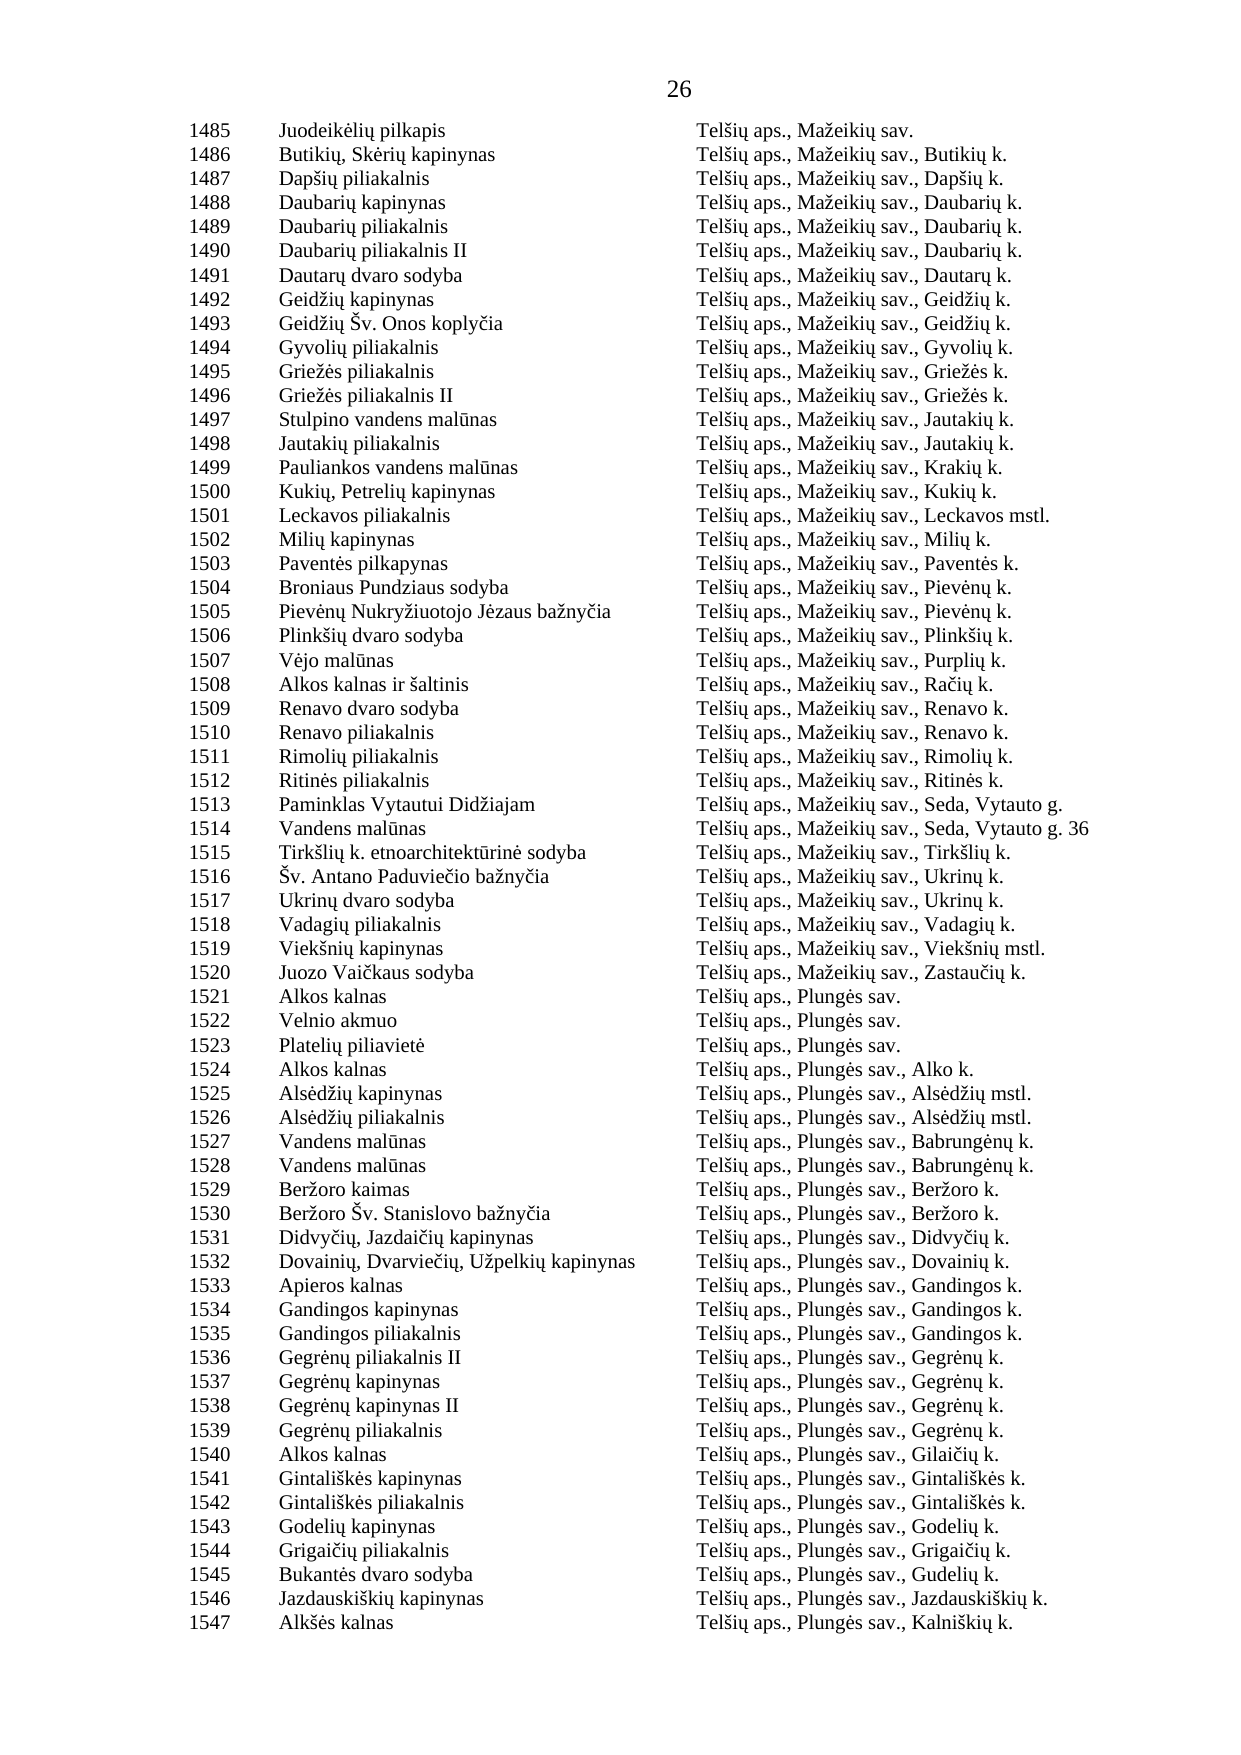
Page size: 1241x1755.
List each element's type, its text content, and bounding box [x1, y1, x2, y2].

table_cell Telšių aps., Plungės sav., Gegrėnų k. [685, 1394, 1181, 1417]
table_cell Alkos kalnas [267, 1057, 685, 1081]
table_cell 1511 [177, 744, 267, 768]
table_cell Telšių aps., Mažeikių sav., Geidžių k. [685, 311, 1181, 335]
table_cell Telšių aps., Plungės sav., Gandingos k. [685, 1297, 1181, 1321]
table_cell Renavo dvaro sodyba [267, 696, 685, 720]
table_cell Jazdauskiškių kapinynas [267, 1586, 685, 1610]
table_cell Dautarų dvaro sodyba [267, 263, 685, 287]
table_cell 1533 [177, 1273, 267, 1297]
table_cell Telšių aps., Plungės sav., Gegrėnų k. [685, 1369, 1181, 1393]
table_cell 1534 [177, 1297, 267, 1321]
table_cell Telšių aps., Mažeikių sav., Griežės k. [685, 383, 1181, 407]
table_cell Leckavos piliakalnis [267, 503, 685, 527]
table_cell Dapšių piliakalnis [267, 166, 685, 190]
table_cell Šv. Antano Paduviečio bažnyčia [267, 864, 685, 888]
table_cell Gandingos kapinynas [267, 1297, 685, 1321]
table_cell Telšių aps., Plungės sav., Dovainių k. [685, 1249, 1181, 1273]
table_cell Alsėdžių piliakalnis [267, 1105, 685, 1129]
table_cell Daubarių piliakalnis [267, 214, 685, 238]
table_cell Gintališkės piliakalnis [267, 1490, 685, 1514]
table_cell Griežės piliakalnis II [267, 383, 685, 407]
table_cell 1486 [177, 142, 267, 166]
table_cell 1531 [177, 1225, 267, 1249]
table_cell Telšių aps., Mažeikių sav., Viekšnių mstl. [685, 936, 1181, 960]
table_cell 1538 [177, 1394, 267, 1417]
table_cell 1529 [177, 1177, 267, 1201]
table_cell 1499 [177, 455, 267, 479]
table_cell Gyvolių piliakalnis [267, 335, 685, 359]
table_cell 1501 [177, 503, 267, 527]
table_cell 1514 [177, 816, 267, 840]
table_cell 1489 [177, 214, 267, 238]
table_cell Ritinės piliakalnis [267, 768, 685, 792]
table_cell 1521 [177, 984, 267, 1008]
table_cell Telšių aps., Mažeikių sav., Ukrinų k. [685, 864, 1181, 888]
table_cell Dovainių, Dvarviečių, Užpelkių kapinynas [267, 1249, 685, 1273]
table_cell Telšių aps., Mažeikių sav., Renavo k. [685, 696, 1181, 720]
table_cell Vadagių piliakalnis [267, 912, 685, 936]
table_cell Beržoro kaimas [267, 1177, 685, 1201]
table_cell Telšių aps., Mažeikių sav., Purplių k. [685, 648, 1181, 672]
table_cell 1504 [177, 575, 267, 599]
table_cell Telšių aps., Plungės sav. [685, 1009, 1181, 1032]
table_cell 1498 [177, 431, 267, 455]
table_cell 1522 [177, 1009, 267, 1032]
table_cell Gegrėnų piliakalnis II [267, 1345, 685, 1369]
table_cell 1503 [177, 551, 267, 575]
table_cell Godelių kapinynas [267, 1514, 685, 1538]
table_cell 1491 [177, 263, 267, 287]
table_cell Telšių aps., Plungės sav., Beržoro k. [685, 1177, 1181, 1201]
table_cell 1532 [177, 1249, 267, 1273]
table_cell Telšių aps., Plungės sav., Gegrėnų k. [685, 1418, 1181, 1442]
table_cell Telšių aps., Mažeikių sav., Kukių k. [685, 479, 1181, 503]
table_cell Telšių aps., Plungės sav., Godelių k. [685, 1514, 1181, 1538]
table_cell Telšių aps., Mažeikių sav., Jautakių k. [685, 407, 1181, 431]
table_cell Telšių aps., Mažeikių sav., Račių k. [685, 672, 1181, 696]
table_cell Telšių aps., Plungės sav. [685, 984, 1181, 1008]
table_cell Telšių aps., Mažeikių sav., Zastaučių k. [685, 960, 1181, 984]
table_cell 1487 [177, 166, 267, 190]
table_cell 1513 [177, 792, 267, 816]
table_cell Telšių aps., Mažeikių sav., Krakių k. [685, 455, 1181, 479]
table_cell Vėjo malūnas [267, 648, 685, 672]
table_cell Vandens malūnas [267, 816, 685, 840]
table_cell 1493 [177, 311, 267, 335]
table_cell Telšių aps., Mažeikių sav., Renavo k. [685, 720, 1181, 744]
table_cell 1524 [177, 1057, 267, 1081]
table_cell 1546 [177, 1586, 267, 1610]
table_cell Vandens malūnas [267, 1153, 685, 1177]
table_cell Telšių aps., Mažeikių sav., Daubarių k. [685, 190, 1181, 214]
table_cell Telšių aps., Mažeikių sav., Ritinės k. [685, 768, 1181, 792]
table_cell 1497 [177, 407, 267, 431]
table_cell 1492 [177, 287, 267, 311]
table_cell Telšių aps., Mažeikių sav., Tirkšlių k. [685, 840, 1181, 864]
table_cell Vandens malūnas [267, 1129, 685, 1153]
table_cell Alkšės kalnas [267, 1610, 685, 1634]
table_cell Telšių aps., Plungės sav., Gandingos k. [685, 1321, 1181, 1345]
table_cell Telšių aps., Mažeikių sav., Gyvolių k. [685, 335, 1181, 359]
table_cell 1502 [177, 527, 267, 551]
table_cell Telšių aps., Mažeikių sav., Jautakių k. [685, 431, 1181, 455]
table_cell Telšių aps., Mažeikių sav., Vadagių k. [685, 912, 1181, 936]
table_cell Ukrinų dvaro sodyba [267, 888, 685, 912]
table_cell Telšių aps., Mažeikių sav., Seda, Vytauto g. 36 [685, 816, 1181, 840]
table_cell Platelių piliavietė [267, 1033, 685, 1057]
table_cell Paventės pilkapynas [267, 551, 685, 575]
table_cell 1506 [177, 624, 267, 647]
table_cell 1526 [177, 1105, 267, 1129]
table_cell Telšių aps., Mažeikių sav., Daubarių k. [685, 239, 1181, 262]
table_cell Alsėdžių kapinynas [267, 1081, 685, 1105]
table_cell Gegrėnų kapinynas [267, 1369, 685, 1393]
table_cell Telšių aps., Plungės sav., Alsėdžių mstl. [685, 1105, 1181, 1129]
table_cell 1516 [177, 864, 267, 888]
table_cell Telšių aps., Plungės sav., Grigaičių k. [685, 1538, 1181, 1562]
table_cell 1539 [177, 1418, 267, 1442]
table_cell Tirkšlių k. etnoarchitektūrinė sodyba [267, 840, 685, 864]
table_cell Geidžių Šv. Onos koplyčia [267, 311, 685, 335]
table_cell 1508 [177, 672, 267, 696]
table_cell Gandingos piliakalnis [267, 1321, 685, 1345]
table_cell Plinkšių dvaro sodyba [267, 624, 685, 647]
table_cell 1510 [177, 720, 267, 744]
table_cell 1505 [177, 599, 267, 623]
table_cell Broniaus Pundziaus sodyba [267, 575, 685, 599]
table_cell Beržoro Šv. Stanislovo bažnyčia [267, 1201, 685, 1225]
table_cell Telšių aps., Mažeikių sav., Pievėnų k. [685, 575, 1181, 599]
table_cell Alkos kalnas ir šaltinis [267, 672, 685, 696]
table_cell Telšių aps., Plungės sav. [685, 1033, 1181, 1057]
table_cell Telšių aps., Mažeikių sav., Daubarių k. [685, 214, 1181, 238]
table_cell Telšių aps., Mažeikių sav., Rimolių k. [685, 744, 1181, 768]
table_cell 1519 [177, 936, 267, 960]
table_cell Telšių aps., Mažeikių sav., Dapšių k. [685, 166, 1181, 190]
table_cell Paminklas Vytautui Didžiajam [267, 792, 685, 816]
table_cell 1517 [177, 888, 267, 912]
table_cell Telšių aps., Plungės sav., Alko k. [685, 1057, 1181, 1081]
table_cell Telšių aps., Plungės sav., Babrungėnų k. [685, 1129, 1181, 1153]
table_cell Telšių aps., Mažeikių sav., Paventės k. [685, 551, 1181, 575]
table_cell Telšių aps., Plungės sav., Gintališkės k. [685, 1466, 1181, 1490]
table_cell Pauliankos vandens malūnas [267, 455, 685, 479]
table_cell Gintališkės kapinynas [267, 1466, 685, 1490]
table_cell Telšių aps., Mažeikių sav., Seda, Vytauto g. [685, 792, 1181, 816]
table_cell 1507 [177, 648, 267, 672]
table_cell Telšių aps., Plungės sav., Kalniškių k. [685, 1610, 1181, 1634]
table_cell Telšių aps., Mažeikių sav. [685, 118, 1181, 142]
table_cell Telšių aps., Mažeikių sav., Butikių k. [685, 142, 1181, 166]
table_cell 1536 [177, 1345, 267, 1369]
table_cell Geidžių kapinynas [267, 287, 685, 311]
table_cell Telšių aps., Plungės sav., Jazdauskiškių k. [685, 1586, 1181, 1610]
table_cell Telšių aps., Plungės sav., Alsėdžių mstl. [685, 1081, 1181, 1105]
table_cell 1512 [177, 768, 267, 792]
table_cell Telšių aps., Mažeikių sav., Geidžių k. [685, 287, 1181, 311]
table_cell Telšių aps., Plungės sav., Gandingos k. [685, 1273, 1181, 1297]
table_cell Daubarių kapinynas [267, 190, 685, 214]
table_cell Telšių aps., Plungės sav., Babrungėnų k. [685, 1153, 1181, 1177]
table_cell Telšių aps., Mažeikių sav., Dautarų k. [685, 263, 1181, 287]
table_cell 1527 [177, 1129, 267, 1153]
table_cell Telšių aps., Mažeikių sav., Griežės k. [685, 359, 1181, 383]
table_cell Telšių aps., Plungės sav., Gudelių k. [685, 1562, 1181, 1586]
table_cell Milių kapinynas [267, 527, 685, 551]
table_cell Bukantės dvaro sodyba [267, 1562, 685, 1586]
table_cell Stulpino vandens malūnas [267, 407, 685, 431]
table_cell 1530 [177, 1201, 267, 1225]
table_cell Alkos kalnas [267, 984, 685, 1008]
table_cell Telšių aps., Plungės sav., Gintališkės k. [685, 1490, 1181, 1514]
table_cell Daubarių piliakalnis II [267, 239, 685, 262]
table_cell Kukių, Petrelių kapinynas [267, 479, 685, 503]
table_cell Grigaičių piliakalnis [267, 1538, 685, 1562]
table_cell 1543 [177, 1514, 267, 1538]
table_cell Alkos kalnas [267, 1442, 685, 1466]
table_cell Velnio akmuo [267, 1009, 685, 1032]
table_cell Rimolių piliakalnis [267, 744, 685, 768]
table_cell Didvyčių, Jazdaičių kapinynas [267, 1225, 685, 1249]
table_cell 1542 [177, 1490, 267, 1514]
table_cell 1547 [177, 1610, 267, 1634]
table_cell Telšių aps., Mažeikių sav., Plinkšių k. [685, 624, 1181, 647]
table_cell 1495 [177, 359, 267, 383]
table_cell Telšių aps., Plungės sav., Gilaičių k. [685, 1442, 1181, 1466]
table_cell Telšių aps., Mažeikių sav., Pievėnų k. [685, 599, 1181, 623]
table_cell Butikių, Skėrių kapinynas [267, 142, 685, 166]
table_cell 1509 [177, 696, 267, 720]
table_cell Viekšnių kapinynas [267, 936, 685, 960]
table_cell 1496 [177, 383, 267, 407]
table_cell 1525 [177, 1081, 267, 1105]
table_cell 1541 [177, 1466, 267, 1490]
table_cell 1500 [177, 479, 267, 503]
table_cell Telšių aps., Mažeikių sav., Milių k. [685, 527, 1181, 551]
table_cell 1537 [177, 1369, 267, 1393]
table_cell Juodeikėlių pilkapis [267, 118, 685, 142]
table_cell 1490 [177, 239, 267, 262]
table_cell 1488 [177, 190, 267, 214]
table_cell Griežės piliakalnis [267, 359, 685, 383]
table_cell 1535 [177, 1321, 267, 1345]
table_cell Gegrėnų piliakalnis [267, 1418, 685, 1442]
table_cell 1520 [177, 960, 267, 984]
table_cell 1545 [177, 1562, 267, 1586]
table_cell Gegrėnų kapinynas II [267, 1394, 685, 1417]
table_cell 1515 [177, 840, 267, 864]
table_cell Telšių aps., Plungės sav., Beržoro k. [685, 1201, 1181, 1225]
table_cell 1485 [177, 118, 267, 142]
table_cell Apieros kalnas [267, 1273, 685, 1297]
table_cell 1518 [177, 912, 267, 936]
table_cell Telšių aps., Plungės sav., Didvyčių k. [685, 1225, 1181, 1249]
table_cell 1523 [177, 1033, 267, 1057]
table_cell Renavo piliakalnis [267, 720, 685, 744]
table_cell Pievėnų Nukryžiuotojo Jėzaus bažnyčia [267, 599, 685, 623]
table_cell Telšių aps., Plungės sav., Gegrėnų k. [685, 1345, 1181, 1369]
table_cell Telšių aps., Mažeikių sav., Ukrinų k. [685, 888, 1181, 912]
table_cell Telšių aps., Mažeikių sav., Leckavos mstl. [685, 503, 1181, 527]
table_cell Juozo Vaičkaus sodyba [267, 960, 685, 984]
table_cell Jautakių piliakalnis [267, 431, 685, 455]
table_cell 1494 [177, 335, 267, 359]
table_cell 1540 [177, 1442, 267, 1466]
table_cell 1528 [177, 1153, 267, 1177]
table_cell 1544 [177, 1538, 267, 1562]
